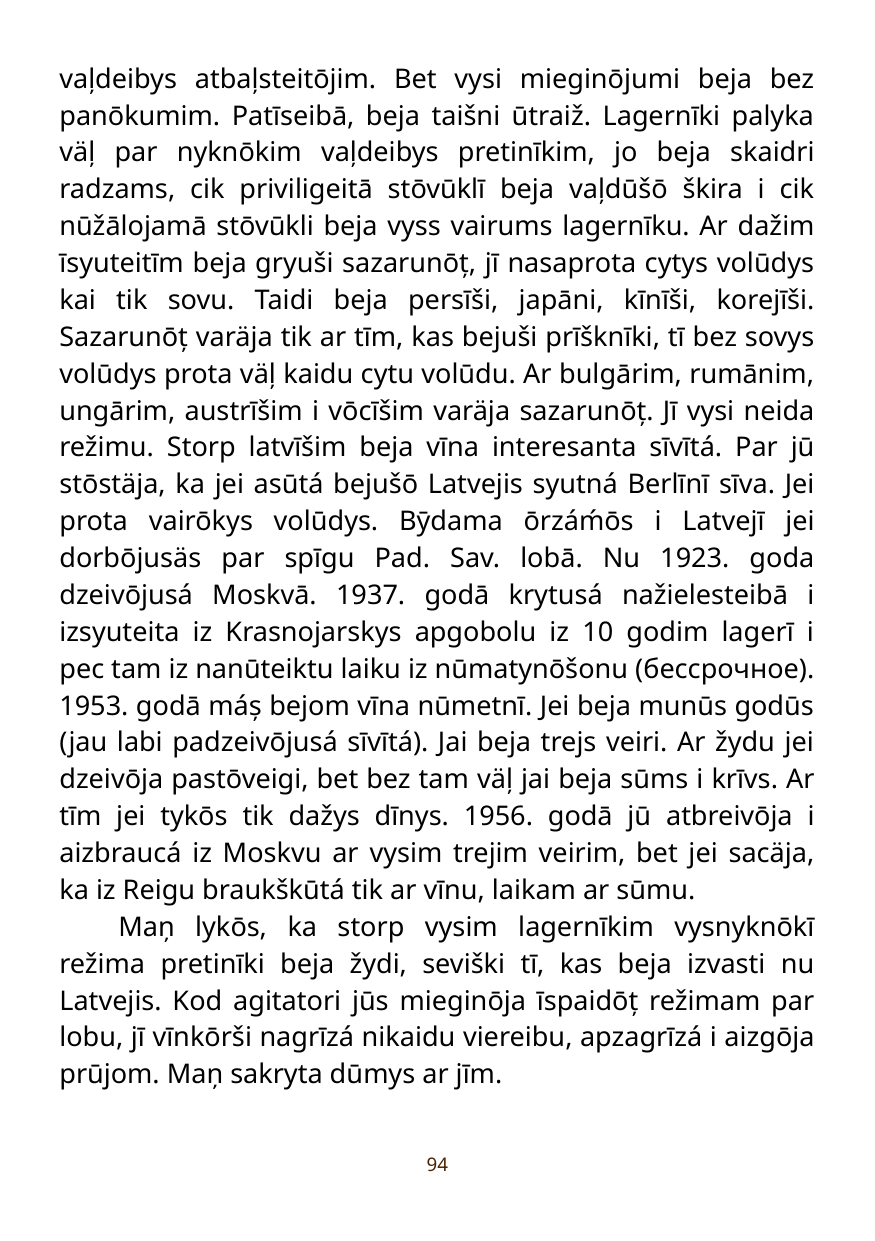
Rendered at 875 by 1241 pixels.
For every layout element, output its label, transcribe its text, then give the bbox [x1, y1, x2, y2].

text vaļdeibys atbaļsteitōjim. Bet vysi mieginōjumi beja bez panōkumim. Patīseibā, beja taišni ūtraiž. Lagernīki palyka väļ par nyknōkim vaļdeibys pretinīkim, jo beja skaidri radzams, cik priviligeitā stōvūklī beja vaļdūšō škira i cik nūžālojamā stōvūkli beja vyss vairums lagernīku. Ar dažim īsyuteitīm beja gryuši sazarunōț, jī nasaprota cytys volūdys kai tik sovu. Taidi beja persīši, japāni, kīnīši, korejīši. Sazarunōț varäja tik ar tīm, kas bejuši prīšknīki, tī bez sovys volūdys prota väļ kaidu cytu volūdu. Ar bulgārim, rumānim, ungārim, austrīšim i vōcīšim varäja sazarunōț. Jī vysi neida režimu. Storp latvīšim beja vīna interesanta sīvītá. Par jū stōstäja, ka jei asūtá bejušō Latvejis syutná Berlīnī sīva. Jei prota vairōkys volūdys. Bȳdama ōrzáḿōs i Latvejī jei dorbōjusäs par spīgu Pad. Sav. lobā. Nu 1923. goda dzeivōjusá Moskvā. 1937. godā krytusá nažielesteibā i izsyuteita iz Krasnojarskys apgobolu iz 10 godim lagerī i pec tam iz nanūteiktu laiku iz nūmatynōšonu (бессрочное). 1953. godā máș bejom vīna nūmetnī. Jei beja munūs godūs (jau labi padzeivōjusá sīvītá). Jai beja trejs veiri. Ar žydu jei dzeivōja pastōveigi, bet bez tam väļ jai beja sūms i krīvs. Ar tīm jei tykōs tik dažys dīnys. 1956. godā jū atbreivōja i aizbraucá iz Moskvu ar vysim trejim veirim, bet jei sacäja, ka iz Reigu braukškūtá tik ar vīnu, laikam ar sūmu. [59, 59, 815, 907]
text Maņ lykōs, ka storp vysim lagernīkim vysnyknōkī režima pretinīki beja žydi, seviški tī, kas beja izvasti nu Latvejis. Kod agitatori jūs mieginōja īspaidōț režimam par lobu, jī vīnkōrši nagrīzá nikaidu viereibu, apzagrīzá i aizgōja prūjom. Maņ sakryta dūmys ar jīm. [59, 907, 815, 1092]
